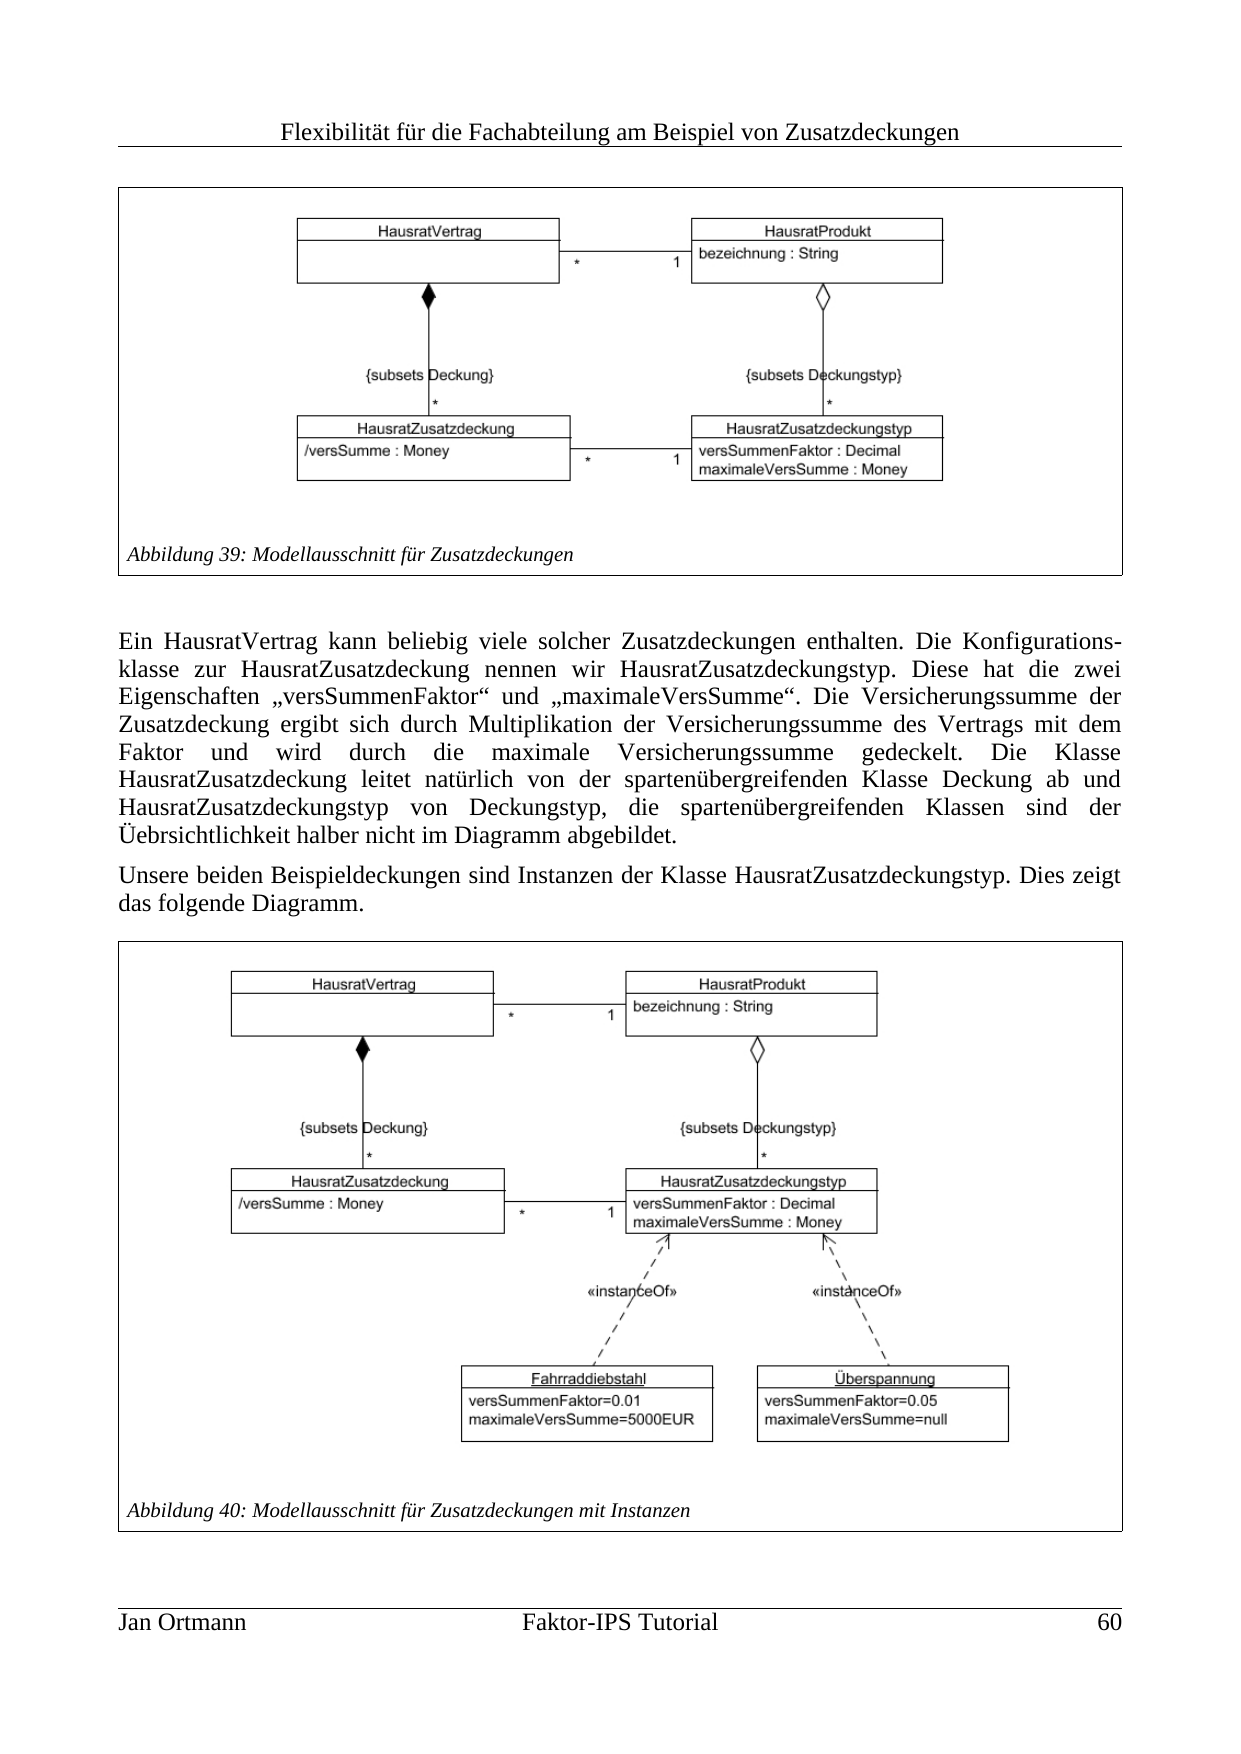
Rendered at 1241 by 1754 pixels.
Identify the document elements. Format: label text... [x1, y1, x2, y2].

text Ein HausratVertrag kann beliebig viele solcher Zusatzdeckungen enthalten. Die Konfigurations­klasse zur HausratZusatzdeckung nennen wir HausratZusatzdeckungstyp. Diese hat die zwei Eigenschaften „versSummenFaktor“ und „maximaleVersSumme“. Die Versicherungssumme der Zusatzdeckung ergibt sich durch Multiplikation der Versicherungssumme des Vertrags mit dem Faktor und wird durch die maximale Versicherungssumme gedeckelt. Die Klasse HausratZusatzdeckung leitet natürlich von der spartenübergreifenden Klasse Deckung ab und HausratZusatzdeckungstyp von Deckungstyp, die spartenübergreifenden Klassen sind der Üebrsichtlichkeit halber nicht im Diagramm abgebildet. [118, 627, 1122, 849]
picture [209, 950, 1031, 1464]
picture [275, 196, 965, 503]
text Abbildung 40: Modellausschnitt für Zusatzdeckungen mit Instanzen [127, 1499, 1113, 1522]
text Unsere beiden Beispieldeckungen sind Instanzen der Klasse HausratZusatzdeckungstyp. Dies zeigt das folgende Diagramm. [118, 861, 1122, 917]
text Abbildung 39: Modellausschnitt für Zusatzdeckungen [127, 543, 1113, 566]
